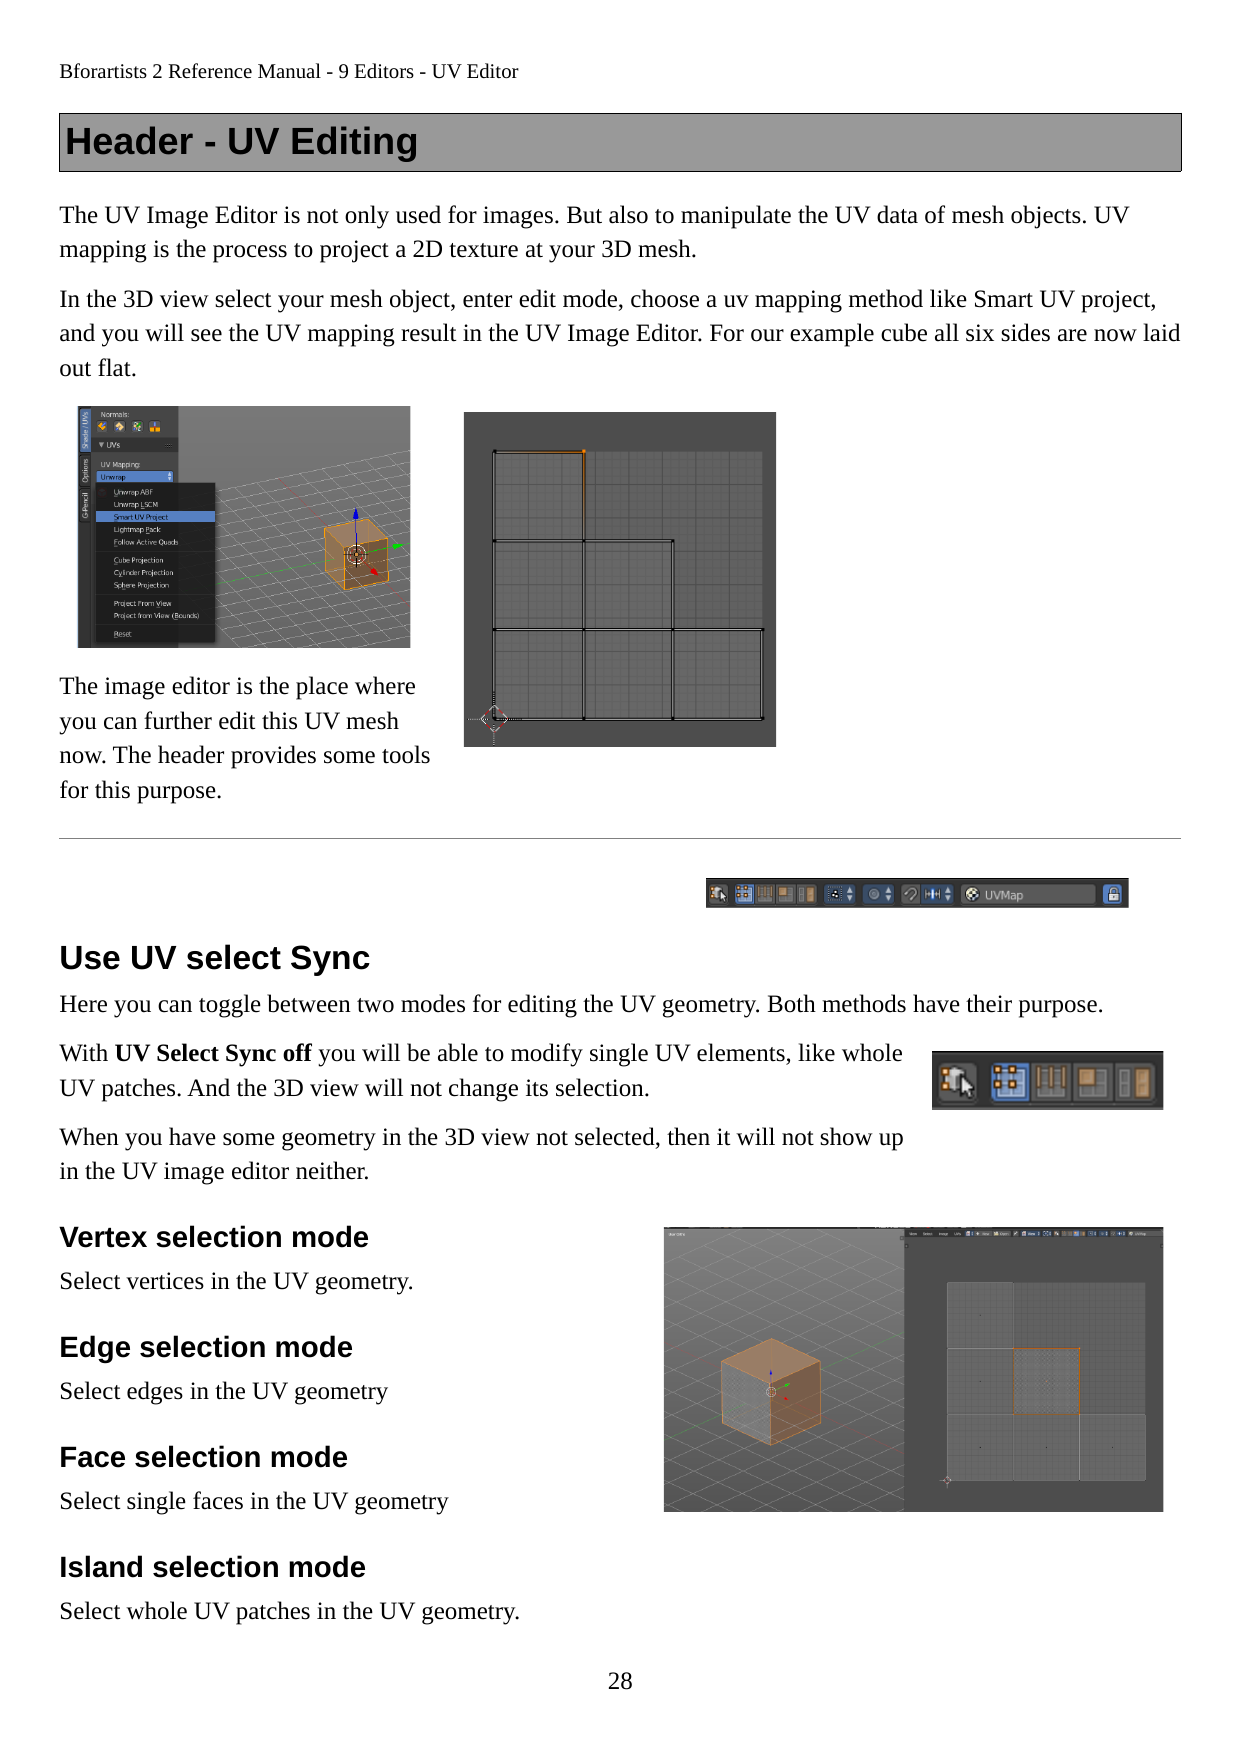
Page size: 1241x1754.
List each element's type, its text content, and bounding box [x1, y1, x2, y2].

picture [663, 1227, 1164, 1512]
text The UV Image Editor is not only used for images. But also to manipulate the UV data of mesh objects. UV mapping is the process to project a 2D texture at your 3D mesh. [59, 200, 1181, 263]
picture [932, 1051, 1164, 1110]
text Here you can toggle between two modes for editing the UV geometry. Both methods have their purpose. [59, 989, 1181, 1018]
text In the 3D view select your mesh object, enter edit mode, choose a uv mapping method like Smart UV project, and you will see the UV mapping result in the UV Image Editor. For our example cube all six sides are now laid out flat. [59, 284, 1181, 381]
text Select whole UV patches in the UV geometry. [59, 1596, 1181, 1624]
subtitle Face selection mode [59, 1439, 663, 1473]
text With UV Select Sync off you will be able to modify single UV elements, like whole UV patches. And the 3D view will not change its selection. [59, 1038, 1181, 1101]
text Select edges in the UV geometry [59, 1376, 663, 1405]
subtitle Vertex selection mode [59, 1220, 1181, 1253]
picture [463, 412, 777, 747]
subtitle [1164, 1330, 1181, 1363]
text The image editor is the place where you can further edit this UV mesh now. The header provides some tools for this purpose. [59, 647, 1181, 803]
subtitle Use UV select Sync [59, 938, 1181, 977]
text Select single faces in the UV geometry [59, 1486, 1181, 1514]
picture [706, 878, 1129, 908]
table_header Header - UV Editing [60, 114, 1181, 171]
text Select vertices in the UV geometry. [59, 1266, 663, 1295]
subtitle Island selection mode [59, 1549, 1181, 1583]
subtitle [1164, 1439, 1181, 1473]
picture [76, 406, 411, 648]
subtitle Edge selection mode [59, 1330, 663, 1363]
text When you have some geometry in the 3D view not selected, then it will not show up in the UV image editor neither. [59, 1122, 1181, 1185]
